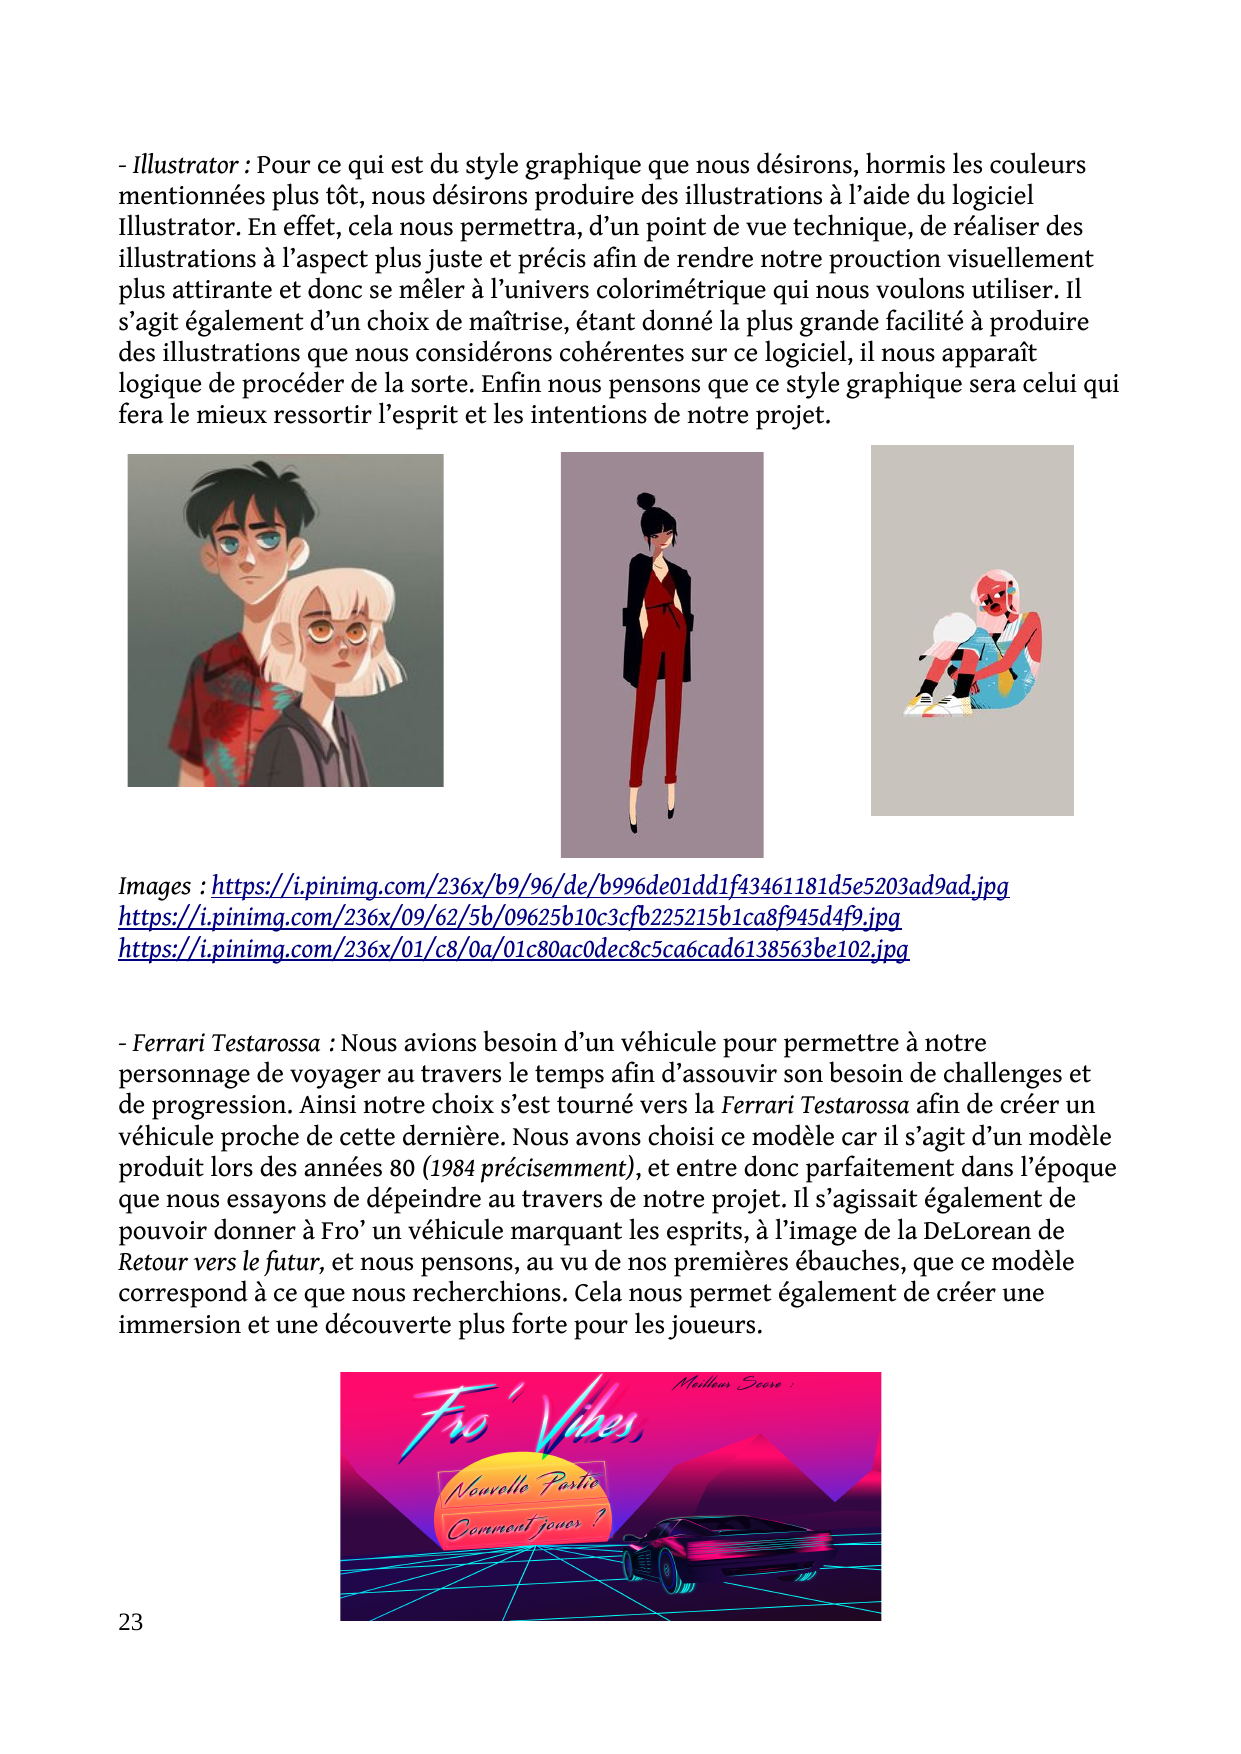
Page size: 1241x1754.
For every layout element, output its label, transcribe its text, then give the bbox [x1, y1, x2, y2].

text - Ferrari Testarossa : Nous avions besoin d’un véhicule pour permettre à notre personnage de voyager au travers le temps afin d’assouvir son besoin de challenges et de progression. Ainsi notre choix s’est tourné vers la Ferrari Testarossa afin de créer un véhicule proche de cette dernière. Nous avons choisi ce modèle car il s’agit d’un modèle produit lors des années 80 (1984 précisemment), et entre donc parfaitement dans l’époque que nous essayons de dépeindre au travers de notre projet. Il s’agissait également de pouvoir donner à Fro’ un véhicule marquant les esprits, à l’image de la DeLorean de Retour vers le futur, et nous pensons, au vu de nos premières ébauches, que ce modèle correspond à ce que nous recherchions. Cela nous permet également de créer une immersion et une découverte plus forte pour les joueurs. [118, 1027, 1122, 1341]
text https://i.pinimg.com/236x/09/62/5b/09625b10c3cfb225215b1ca8f945d4f9.jpg [118, 902, 1122, 933]
picture [127, 454, 444, 787]
picture [560, 452, 764, 858]
text - Illustrator : Pour ce qui est du style graphique que nous désirons, hormis les couleurs mentionnées plus tôt, nous désirons produire des illustrations à l’aide du logiciel Illustrator. En effet, cela nous permettra, d’un point de vue technique, de réaliser des illustrations à l’aspect plus juste et précis afin de rendre notre prouction visuellement plus attirante et donc se mêler à l’univers colorimétrique qui nous voulons utiliser. Il s’agit également d’un choix de maîtrise, étant donné la plus grande facilité à produire des illustrations que nous considérons cohérentes sur ce logiciel, il nous apparaît logique de procéder de la sorte. Enfin nous pensons que ce style graphique sera celui qui fera le mieux ressortir l’esprit et les intentions de notre projet. [118, 149, 1122, 432]
text Images : https://i.pinimg.com/236x/b9/96/de/b996de01dd1f43461181d5e5203ad9ad.jpg [118, 871, 1122, 902]
picture [871, 445, 1074, 816]
text https://i.pinimg.com/236x/01/c8/0a/01c80ac0dec8c5ca6cad6138563be102.jpg [118, 933, 1122, 965]
picture [340, 1372, 882, 1621]
